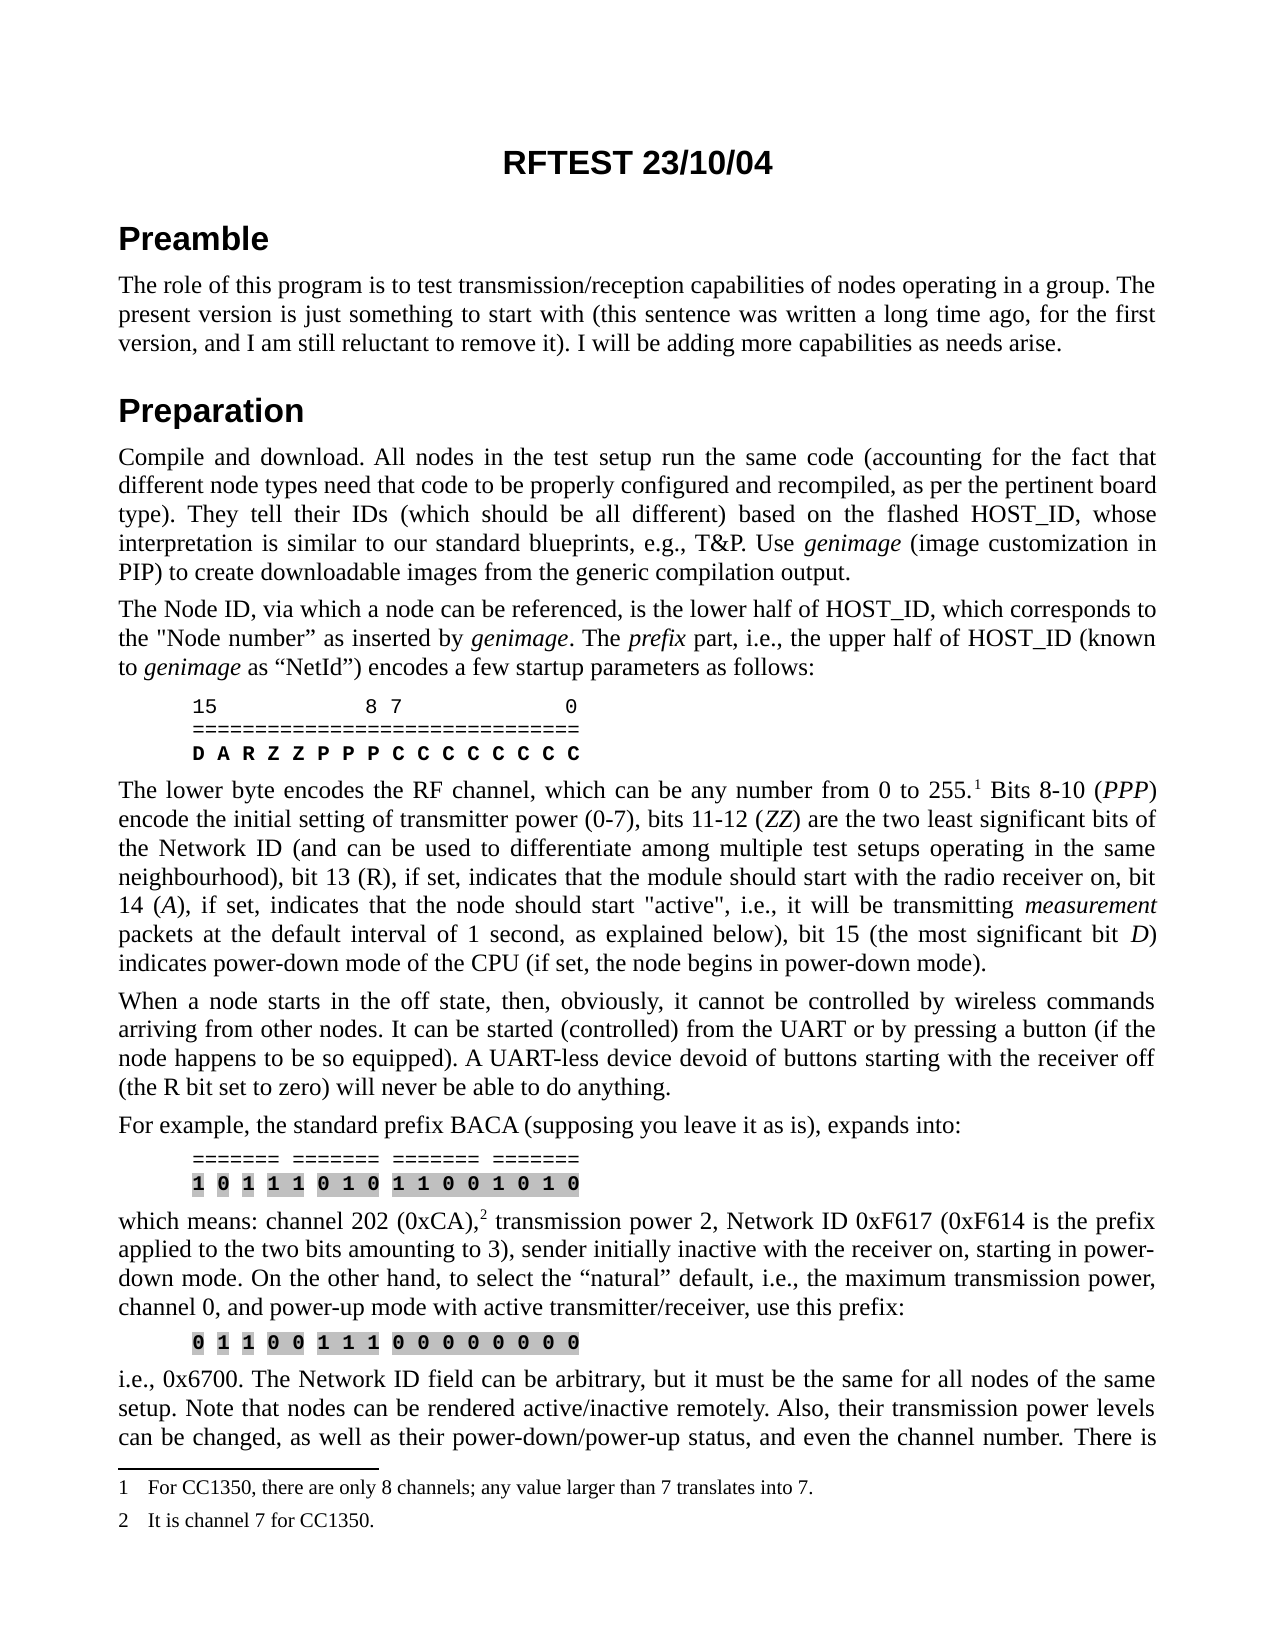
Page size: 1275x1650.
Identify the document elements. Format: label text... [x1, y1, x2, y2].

text It is channel 7 for CC1350. [118, 1508, 1157, 1532]
text The lower byte encodes the RF channel, which can be any number from 0 to 255. Bits 8-10 (PPP) encode the initial setting of transmitter power (0-7), bits 11-12 (ZZ) are the two least significant bits of the Network ID (and can be used to differentiate among multiple test setups operating in the same neighbourhood), bit 13 (R), if set, indicates that the module should start with the radio receiver on, bit 14 (A), if set, indicates that the node should start "active", i.e., it will be transmitting measurement packets at the default interval of 1 second, as explained below), bit 15 (the most significant bit D) indicates power-down mode of the CPU (if set, the node begins in power-down mode). [118, 776, 1157, 977]
subtitle Preparation [118, 391, 1157, 429]
text ======= ======= ======= ======= [118, 1147, 1157, 1173]
text =============================== [118, 719, 1157, 743]
text 0 1 1 0 0 1 1 1 0 0 0 0 0 0 0 0 [118, 1330, 1157, 1355]
text i.e., 0x6700. The Network ID field can be arbitrary, but it must be the same for all nodes of the same setup. Note that nodes can be rendered active/inactive remotely. Also, their transmission power levels can be changed, as well as their power-down/power-up status, and even the channel number. There is [118, 1364, 1157, 1451]
text For example, the standard prefix BACA (supposing you leave it as is), expands into: [118, 1110, 1157, 1138]
text which means: channel 202 (0xCA), transmission power 2, Network ID 0xF617 (0xF614 is the prefix applied to the two bits amounting to 3), sender initially inactive with the receiver on, starting in power-down mode. On the other hand, to select the “natural” default, i.e., the maximum transmission power, channel 0, and power-up mode with active transmitter/receiver, use this prefix: [118, 1206, 1157, 1321]
subtitle RFTEST 23/10/04 [118, 143, 1157, 182]
text Compile and download. All nodes in the test setup run the same code (accounting for the fact that different node types need that code to be properly configured and recompiled, as per the pertinent board type). They tell their IDs (which should be all different) based on the flashed HOST_ID, whose interpretation is similar to our standard blueprints, e.g., T&P. Use genimage (image customization in PIP) to create downloadable images from the generic compilation output. [118, 442, 1157, 586]
text 15 8 7 0 [118, 690, 1157, 719]
text The Node ID, via which a node can be referenced, is the lower half of HOST_ID, which corresponds to the "Node number” as inserted by genimage. The prefix part, i.e., the upper half of HOST_ID (known to genimage as “NetId”) encodes a few startup parameters as follows: [118, 594, 1157, 681]
text For CC1350, there are only 8 channels; any value larger than 7 translates into 7. [118, 1475, 1157, 1499]
text 1 0 1 1 1 0 1 0 1 1 0 0 1 0 1 0 [118, 1173, 1157, 1197]
text The role of this program is to test transmission/reception capabilities of nodes operating in a group. The present version is just something to start with (this sentence was written a long time ago, for the first version, and I am still reluctant to remove it). I will be adding more capabilities as needs arise. [118, 270, 1157, 357]
text D A R Z Z P P P C C C C C C C C [118, 743, 1157, 767]
subtitle Preamble [118, 219, 1157, 258]
text When a node starts in the off state, then, obviously, it cannot be controlled by wireless commands arriving from other nodes. It can be started (controlled) from the UART or by pressing a button (if the node happens to be so equipped). A UART-less device devoid of buttons starting with the receiver off (the R bit set to zero) will never be able to do anything. [118, 986, 1157, 1101]
